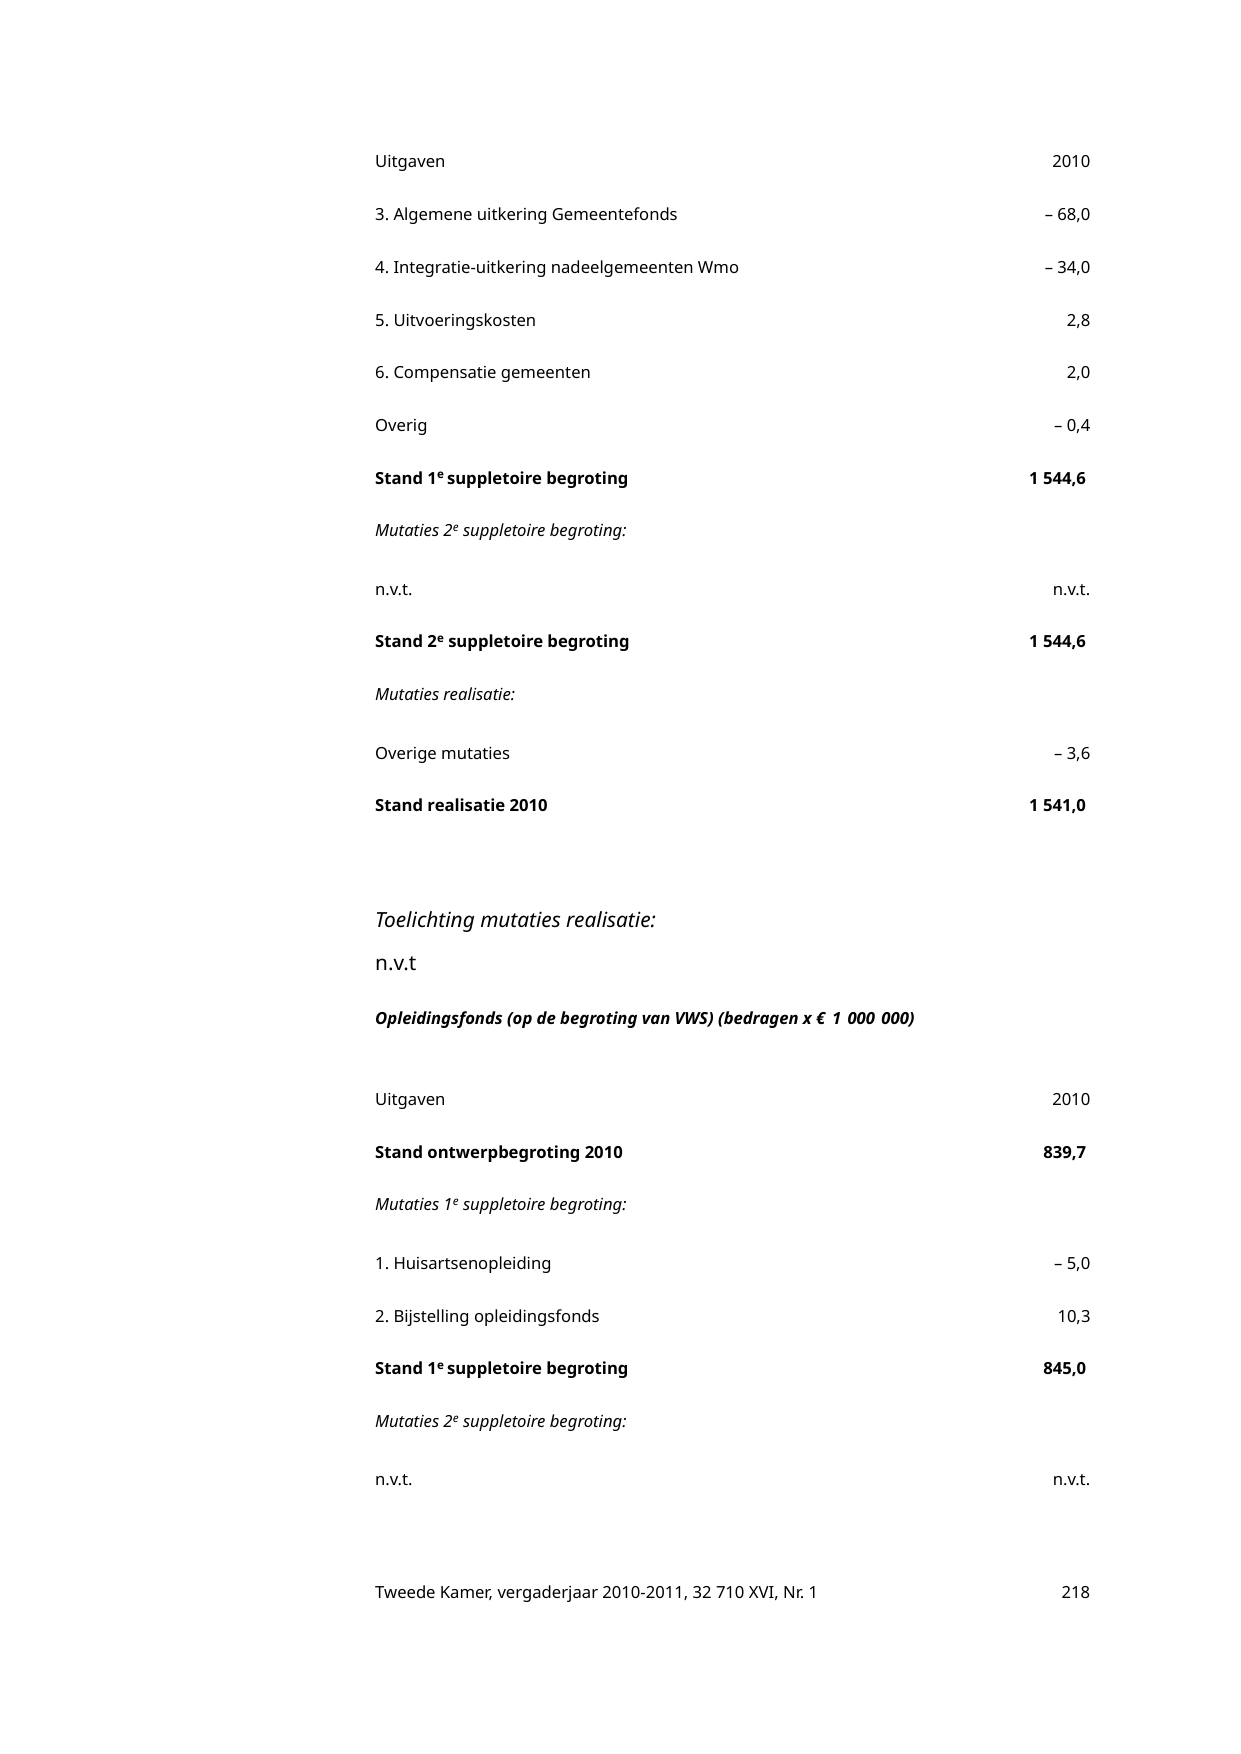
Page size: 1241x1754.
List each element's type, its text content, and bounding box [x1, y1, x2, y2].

table_cell n.v.t. [961, 1468, 1090, 1521]
table_cell [961, 1410, 1090, 1468]
table_cell n.v.t. [375, 578, 961, 630]
table_cell 2,8 [961, 308, 1090, 361]
table_cell – 68,0 [961, 203, 1090, 255]
table_cell Mutaties 2e suppletoire begroting: [375, 519, 961, 577]
table_cell 1 544,6 [961, 466, 1090, 519]
table_cell 2,0 [961, 361, 1090, 413]
table_cell [961, 683, 1090, 741]
table_cell Overige mutaties [375, 741, 961, 794]
table_cell 3. Algemene uitkering Gemeentefonds [375, 203, 961, 255]
table_cell Stand ontwerpbegroting 2010 [375, 1140, 961, 1193]
table_cell Stand realisatie 2010 [375, 794, 961, 847]
table_header 2010 [961, 150, 1090, 203]
table_cell 10,3 [961, 1304, 1090, 1357]
text Toelichting mutaties realisatie: [375, 905, 1090, 933]
table_cell Mutaties 1e suppletoire begroting: [375, 1193, 961, 1251]
table_cell Mutaties 2e suppletoire begroting: [375, 1410, 961, 1468]
table_cell Stand 2e suppletoire begroting [375, 630, 961, 683]
table_cell 1. Huisartsenopleiding [375, 1251, 961, 1304]
table_cell – 3,6 [961, 741, 1090, 794]
table_cell 1 544,6 [961, 630, 1090, 683]
table_cell [961, 1193, 1090, 1251]
table_header Uitgaven [375, 150, 961, 203]
table_cell 839,7 [961, 1140, 1090, 1193]
table_cell – 34,0 [961, 255, 1090, 308]
table_cell Stand 1e suppletoire begroting [375, 466, 961, 519]
table_cell 845,0 [961, 1357, 1090, 1409]
table_cell 6. Compensatie gemeenten [375, 361, 961, 413]
table_cell 4. Integratie-uitkering nadeelgemeenten Wmo [375, 255, 961, 308]
table_cell n.v.t. [375, 1468, 961, 1521]
text n.v.t [375, 948, 1090, 977]
table_cell Mutaties realisatie: [375, 683, 961, 741]
table_cell 2. Bijstelling opleidingsfonds [375, 1304, 961, 1357]
table_cell – 0,4 [961, 414, 1090, 466]
table_cell [961, 519, 1090, 577]
table_cell n.v.t. [961, 578, 1090, 630]
table_cell Overig [375, 414, 961, 466]
table_cell 1 541,0 [961, 794, 1090, 847]
table_cell 5. Uitvoeringskosten [375, 308, 961, 361]
text Opleidingsfonds (op de begroting van VWS) (bedragen x € 1 000 000) [375, 1007, 1090, 1030]
table_cell Stand 1e suppletoire begroting [375, 1357, 961, 1409]
table_cell – 5,0 [961, 1251, 1090, 1304]
table_header 2010 [961, 1088, 1090, 1140]
table_header Uitgaven [375, 1088, 961, 1140]
